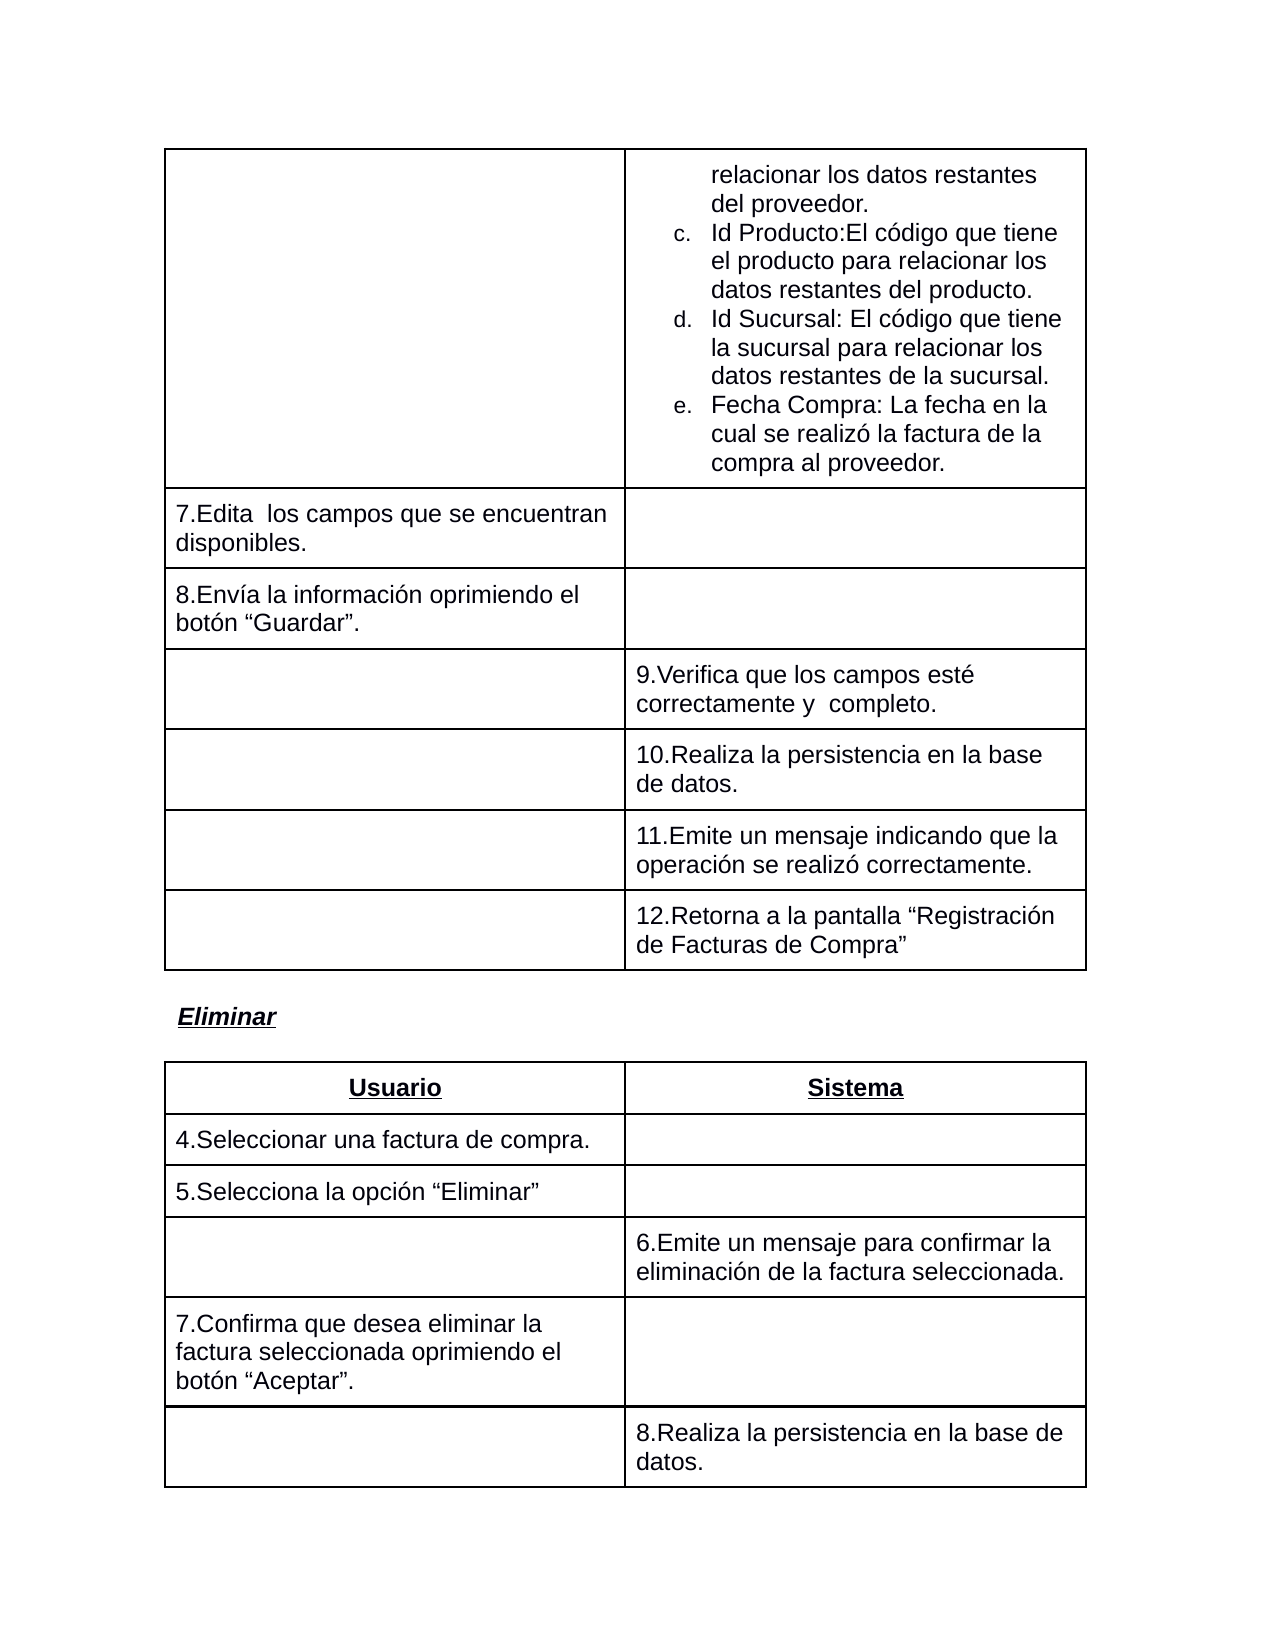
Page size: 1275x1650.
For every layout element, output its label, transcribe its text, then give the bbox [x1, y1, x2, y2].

table_cell 11.Emite un mensaje indicando que la operación se realizó correctamente. [626, 811, 1085, 889]
table_cell [166, 1408, 624, 1486]
table_cell 7.Confirma que desea eliminar la factura seleccionada oprimiendo el botón “Aceptar”. [166, 1298, 624, 1405]
table_cell [626, 489, 1085, 567]
table_cell 7.Edita los campos que se encuentran disponibles. [166, 489, 624, 567]
table_cell 4.Seleccionar una factura de compra. [166, 1115, 624, 1164]
table_cell 10.Realiza la persistencia en la base de datos. [626, 730, 1085, 808]
table_cell [626, 1298, 1085, 1405]
table_cell [166, 891, 624, 969]
table_cell [166, 150, 624, 487]
table_header Sistema [626, 1063, 1085, 1112]
table_cell relacionar los datos restantes del proveedor. Id Producto:El código que tiene el producto para relacionar los datos restantes del producto. Id Sucursal: El código que tiene la sucursal para relacionar los datos restantes de la sucursal. Fecha Compra: La fecha en la cual se realizó la factura de la compra al proveedor. [626, 150, 1085, 487]
table_cell [626, 1166, 1085, 1216]
table_cell 5.Selecciona la opción “Eliminar” [166, 1166, 624, 1216]
table_cell [166, 1218, 624, 1296]
text Eliminar [177, 1002, 1098, 1030]
table_cell 12.Retorna a la pantalla “Registración de Facturas de Compra” [626, 891, 1085, 969]
table_cell [626, 1115, 1085, 1164]
table_cell 6.Emite un mensaje para confirmar la eliminación de la factura seleccionada. [626, 1218, 1085, 1296]
table_cell 8.Envía la información oprimiendo el botón “Guardar”. [166, 569, 624, 648]
table_cell [166, 650, 624, 728]
table_cell 9.Verifica que los campos esté correctamente y completo. [626, 650, 1085, 728]
table_cell 8.Realiza la persistencia en la base de datos. [626, 1408, 1085, 1486]
table_cell [626, 569, 1085, 648]
table_header Usuario [166, 1063, 624, 1112]
table_cell [166, 730, 624, 808]
table_cell [166, 811, 624, 889]
